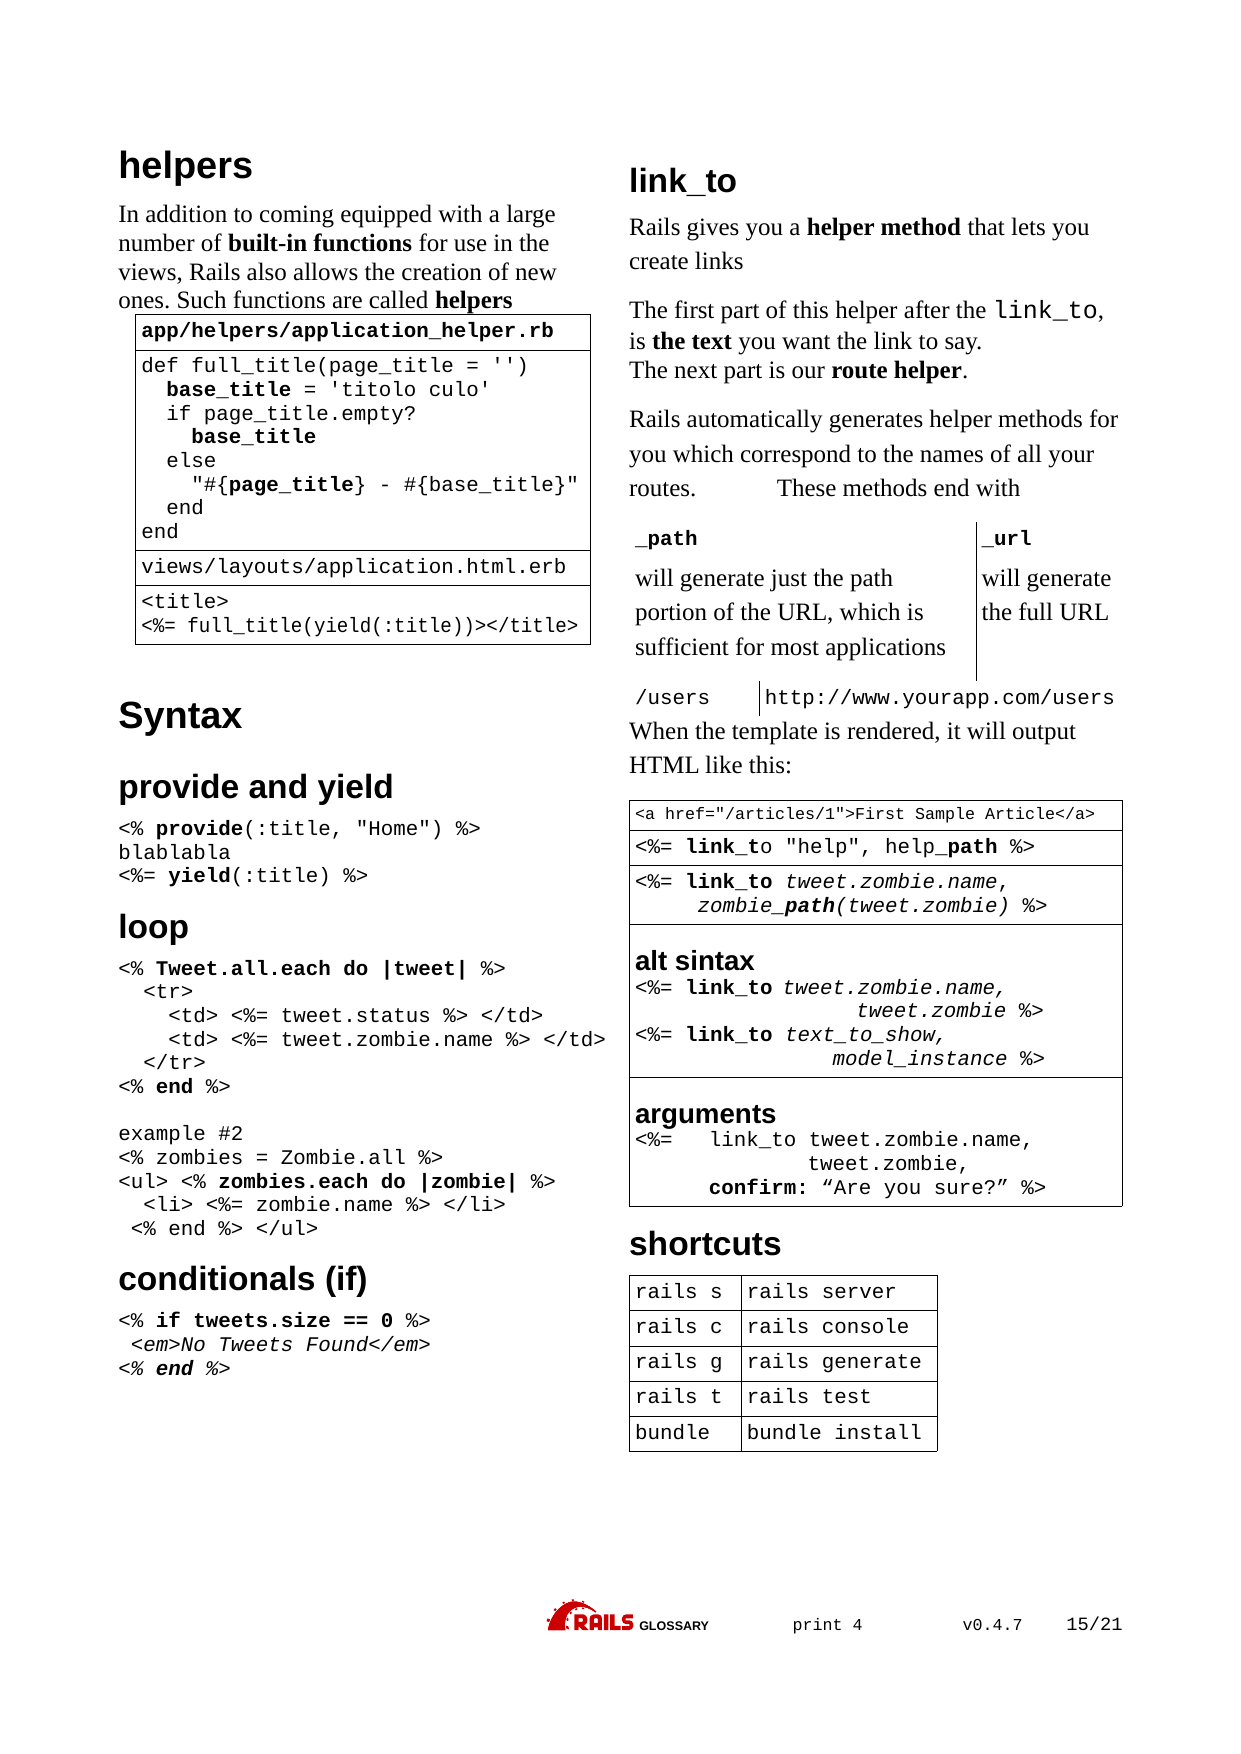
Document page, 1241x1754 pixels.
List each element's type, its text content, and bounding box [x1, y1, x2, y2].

text <% provide(:title, "Home") %> [118, 818, 611, 842]
text </tr> [118, 1052, 611, 1076]
table_header _path [629, 522, 976, 557]
table_cell http://www.yourapp.com/users [760, 681, 1122, 716]
text <% if tweets.size == 0 %> [118, 1310, 611, 1334]
subtitle conditionals (if) [118, 1259, 611, 1298]
subtitle shortcuts [629, 1224, 1122, 1263]
table_cell views/layouts/application.html.erb [136, 551, 590, 585]
table_header rails server [742, 1276, 937, 1310]
table_cell rails t [630, 1382, 741, 1416]
table_cell <%= link_to "help", help_path %> [630, 831, 1122, 865]
text <% end %> [118, 1076, 611, 1100]
table_cell alt sintax <%= link_to tweet.zombie.name, tweet.zombie %> <%= link_to text_to_show, model_instance %> [630, 925, 1122, 1077]
text In addition to coming equipped with a large number of built-in functions for use in the views, Rails also allows the creation of new ones. Such functions are called helpers [118, 199, 611, 314]
text <% end %> [118, 1358, 611, 1381]
subtitle helpers [118, 143, 611, 187]
table_cell bundle install [742, 1417, 937, 1451]
text <%= yield(:title) %> [118, 865, 611, 889]
table_cell /users [629, 681, 759, 716]
text <tr> [118, 981, 611, 1005]
text <% end %> </ul> [118, 1218, 611, 1242]
text Rails automatically generates helper methods for you which correspond to the names of all your routes. These methods end with [629, 404, 1122, 502]
subtitle provide and yield [118, 767, 611, 806]
text When the template is rendered, it will output HTML like this: [629, 716, 1122, 779]
text example #2 [118, 1123, 611, 1147]
table_cell rails console [742, 1311, 937, 1346]
subtitle link_to [629, 161, 1122, 199]
table_cell rails c [630, 1311, 741, 1346]
text blablabla [118, 842, 611, 865]
text <ul> <% zombies.each do |zombie| %> [118, 1171, 611, 1194]
text The first part of this helper after the link_to, is the text you want the link to say. [629, 296, 1122, 355]
text <li> <%= zombie.name %> </li> [118, 1194, 611, 1218]
text <% Tweet.all.each do |tweet| %> [118, 958, 611, 981]
subtitle Syntax [118, 693, 611, 737]
text The next part is our route helper. [629, 355, 1122, 384]
table_cell will generate the full URL [977, 557, 1122, 681]
text <td> <%= tweet.status %> </td> [118, 1005, 611, 1029]
text <% zombies = Zombie.all %> [118, 1147, 611, 1171]
table_cell rails test [742, 1382, 937, 1416]
table_cell rails g [630, 1347, 741, 1381]
table_header _url [977, 522, 1122, 557]
table_header <a href="/articles/1">First Sample Article</a> [630, 801, 1122, 830]
table_cell def full_title(page_title = '') base_title = 'titolo culo' if page_title.empty? base_title else "#{page_title} - #{base_title}" end end [136, 351, 590, 550]
text <td> <%= tweet.zombie.name %> </td> [118, 1029, 611, 1052]
table_cell arguments <%= link_to tweet.zombie.name, tweet.zombie, confirm: “Are you sure?” %> [630, 1078, 1122, 1206]
table_cell bundle [630, 1417, 741, 1451]
table_cell rails generate [742, 1347, 937, 1381]
table_header app/helpers/application_helper.rb [136, 315, 590, 349]
table_header rails s [630, 1276, 741, 1310]
text <em>No Tweets Found</em> [118, 1334, 611, 1358]
table_cell <title> <%= full_title(yield(:title))></title> [136, 586, 590, 644]
table_cell <%= link_to tweet.zombie.name, zombie_path(tweet.zombie) %> [630, 866, 1122, 924]
subtitle loop [118, 907, 611, 945]
text Rails gives you a helper method that lets you create links [629, 212, 1122, 275]
table_cell will generate just the path portion of the URL, which is sufficient for most applications [629, 557, 976, 681]
